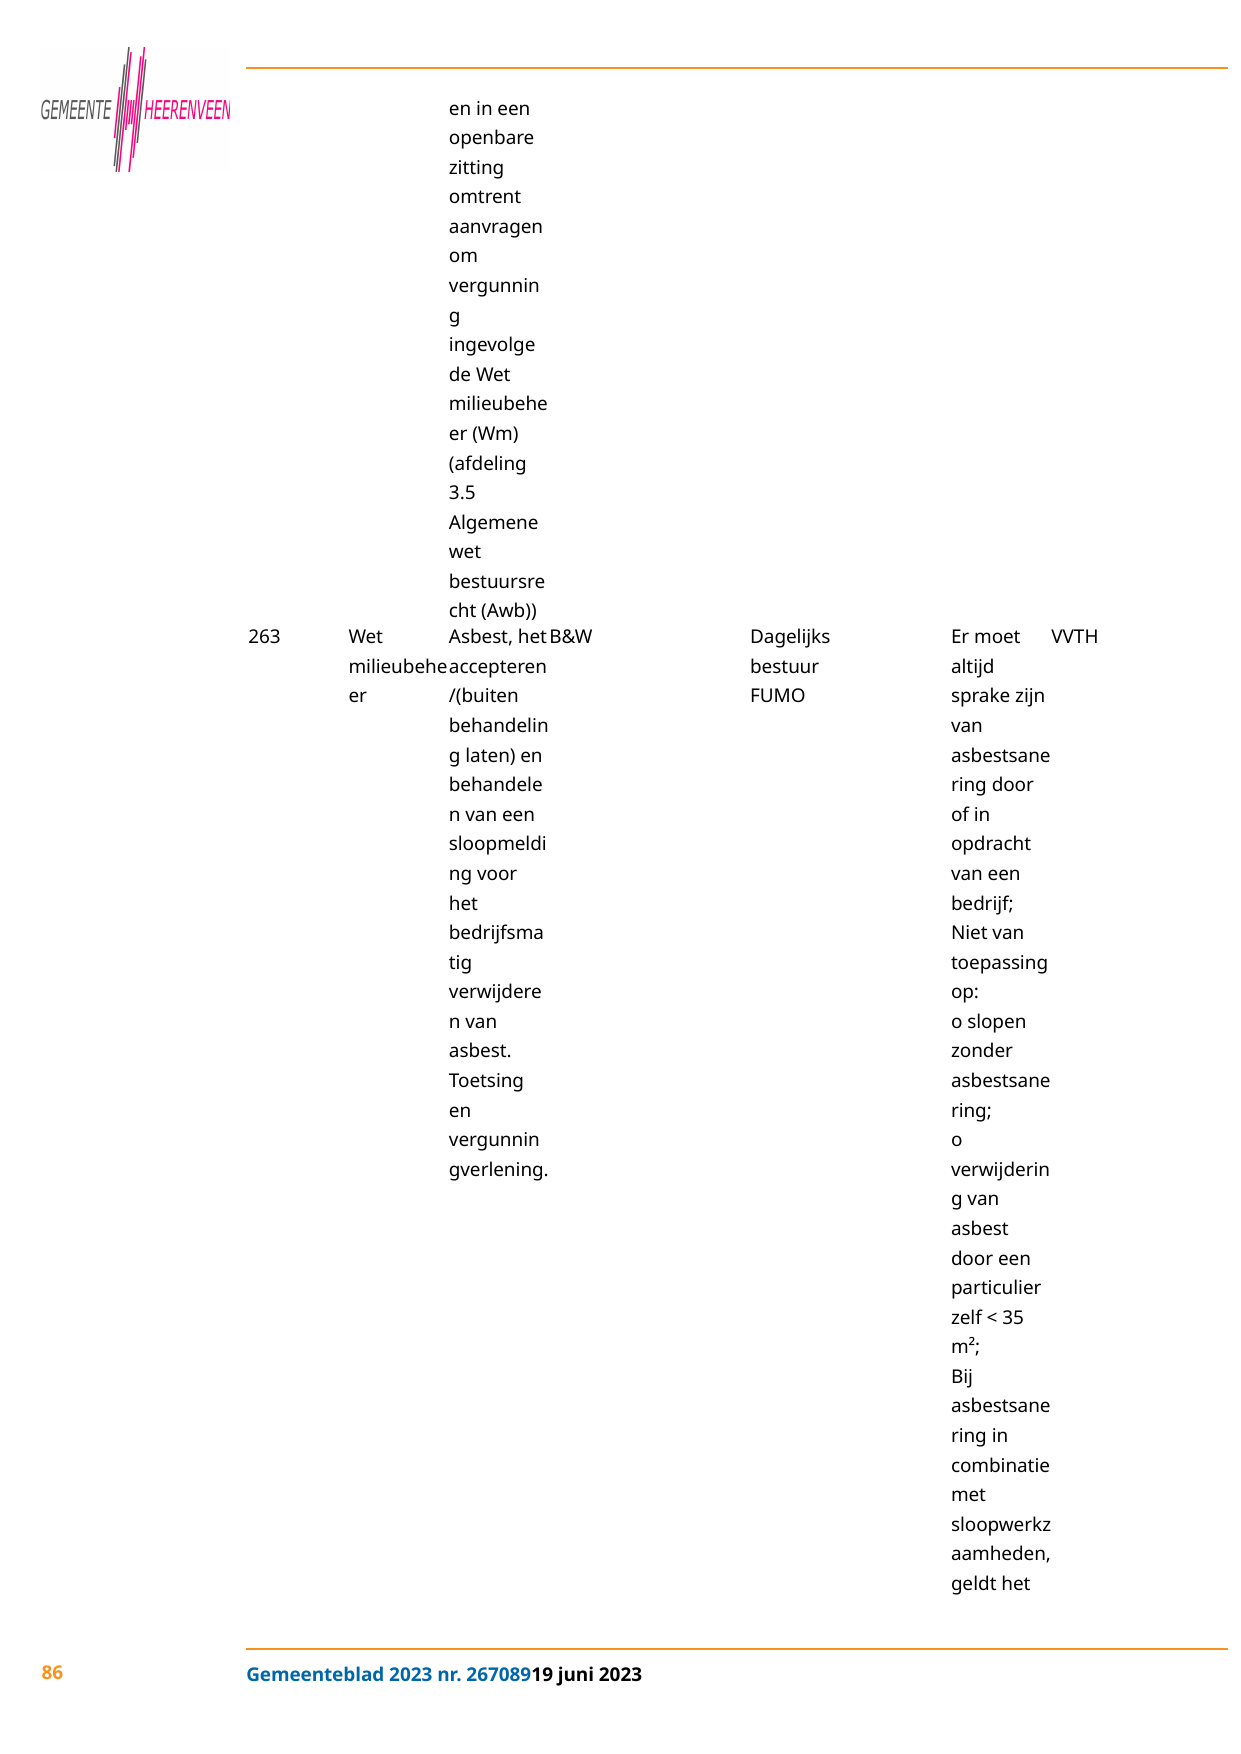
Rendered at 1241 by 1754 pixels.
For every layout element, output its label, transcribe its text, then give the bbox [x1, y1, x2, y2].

table_cell [850, 95, 951, 623]
table_cell [750, 95, 850, 623]
table_cell Er moet altijd sprake zijn van asbestsanering door of in opdracht van een bedrijf; Niet van toepassing op: o slopen zonder asbestsanering; o verwijdering van asbest door een particulier zelf < 35 m²; Bij asbestsanering in combinatie met sloopwerkzaamheden, geldt het [951, 624, 1051, 1596]
table_cell [248, 95, 348, 623]
table_cell [951, 95, 1051, 623]
table_cell [549, 95, 649, 623]
table_cell Wet milieubeheer [348, 624, 449, 1596]
table_cell VVTH [1051, 624, 1152, 1596]
table_cell [850, 624, 951, 1596]
table_cell [1051, 95, 1152, 623]
table_cell 263 [248, 624, 348, 1596]
table_cell [348, 95, 449, 623]
table_cell [650, 95, 750, 623]
table_cell B&W [549, 624, 649, 1596]
table_cell Dagelijks bestuur FUMO [750, 624, 850, 1596]
table_cell [650, 624, 750, 1596]
picture [41, 47, 231, 172]
table_cell Asbest, het accepteren /(buiten behandeling laten) en behandelen van een sloopmelding voor het bedrijfsmatig verwijderen van asbest. Toetsing en vergunningverlening. [449, 624, 549, 1596]
table_cell en in een openbare zitting omtrent aanvragen om vergunning ingevolge de Wet milieubeheer (Wm) (afdeling 3.5 Algemene wet bestuursrecht (Awb)) [449, 95, 549, 623]
